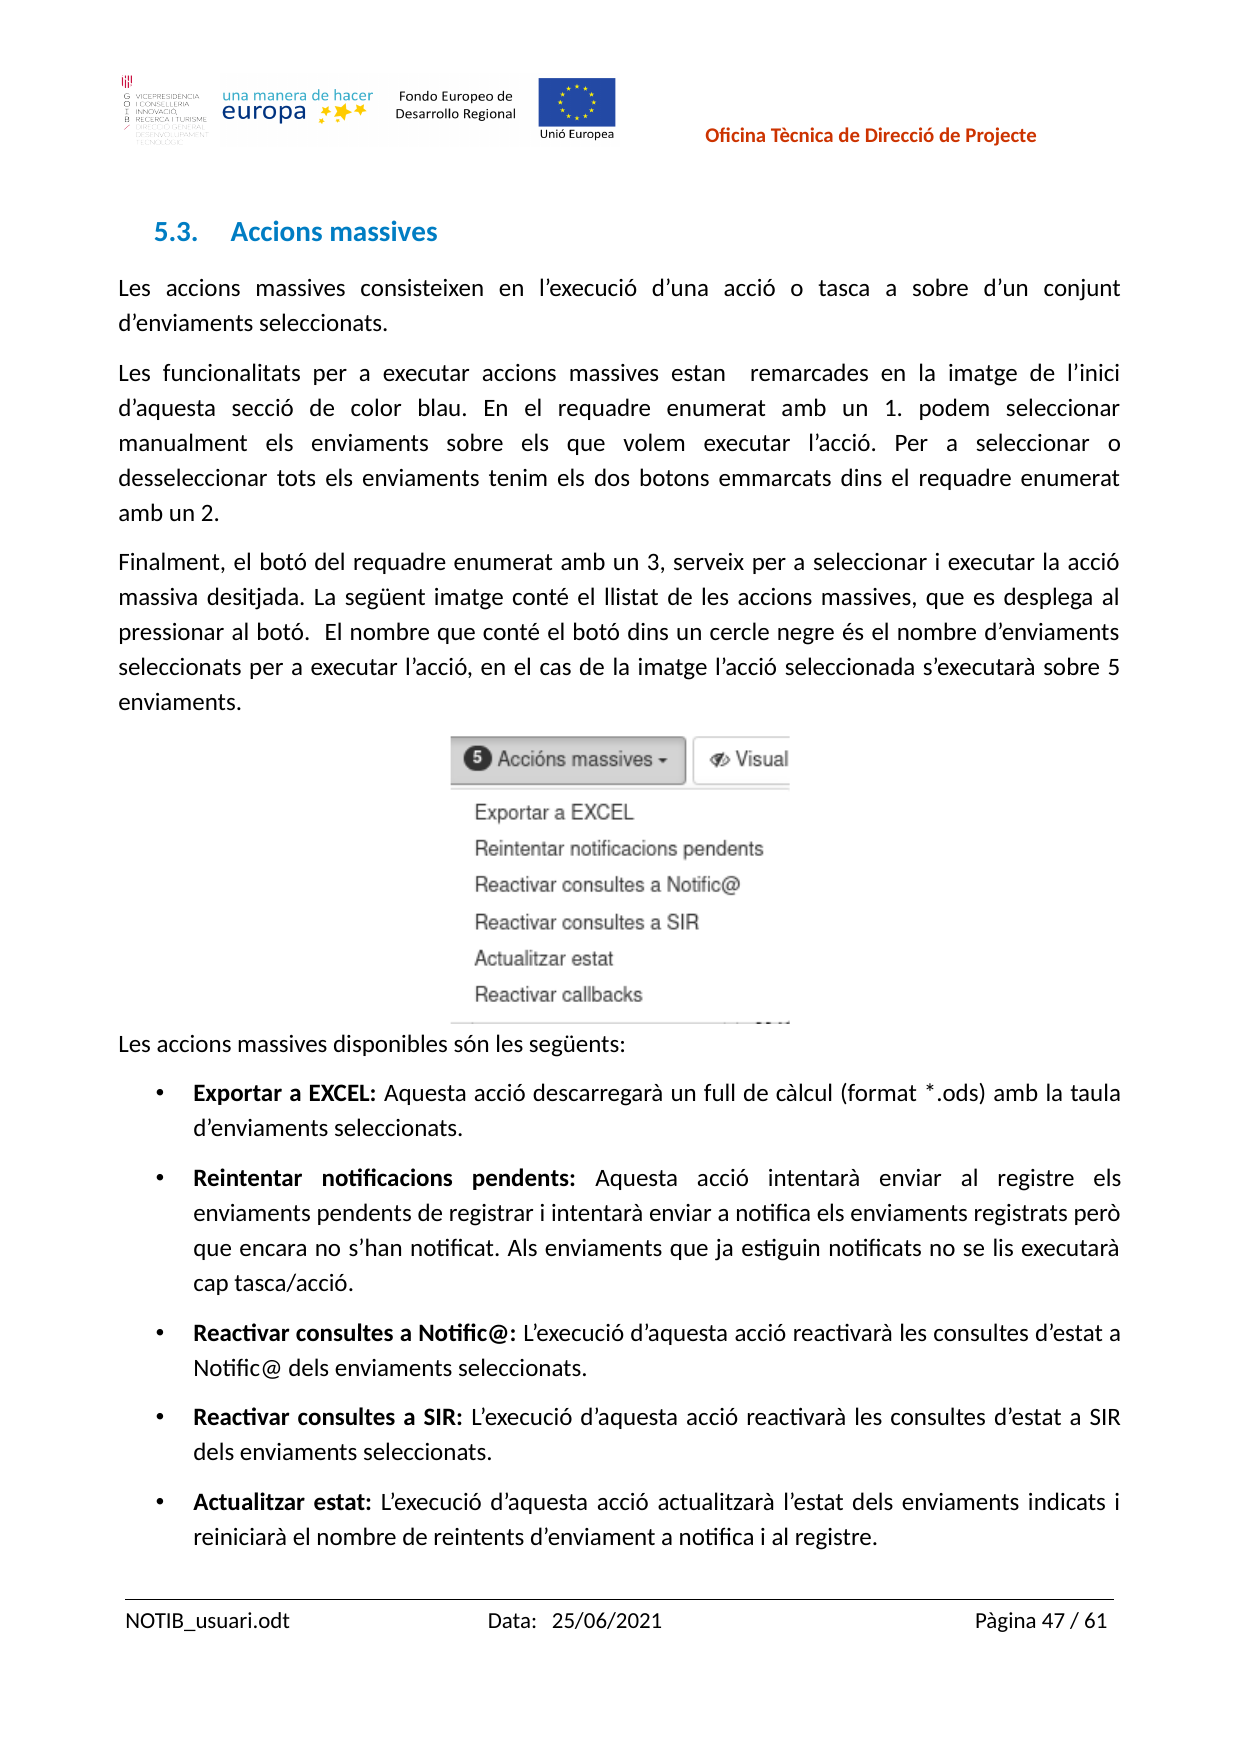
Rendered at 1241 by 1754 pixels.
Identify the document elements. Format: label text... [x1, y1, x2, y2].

text Les funcionalitats per a executar accions massives estan remarcades en la imatge de l’inici d’aquesta secció de color blau. En el requadre enumerat amb un 1. podem seleccionar manualment els enviaments sobre els que volem executar l’acció. Per a seleccionar o desseleccionar tots els enviaments tenim els dos botons emmarcats dins el requadre enumerat amb un 2. [118, 357, 1122, 527]
picture [450, 736, 790, 1024]
list Exportar a EXCEL: Aquesta acció descarregarà un full de càlcul (format *.ods) amb la taula d’enviaments seleccionats. [156, 1077, 1122, 1143]
text Les accions massives consisteixen en l’execució d’una acció o tasca a sobre d’un conjunt d’enviaments seleccionats. [118, 272, 1122, 338]
list Reactivar consultes a SIR: L’execució d’aquesta acció reactivarà les consultes d’estat a SIR dels enviaments seleccionats. [156, 1401, 1122, 1467]
text Les accions massives disponibles són les següents: [118, 1024, 1122, 1058]
picture [118, 73, 213, 147]
list Reactivar consultes a Notific@: L’execució d’aquesta acció reactivarà les consultes d’estat a Notific@ dels enviaments seleccionats. [156, 1317, 1122, 1382]
list Reintentar notificacions pendents: Aquesta acció intentarà enviar al registre els enviaments pendents de registrar i intentarà enviar a notifica els enviaments registrats però que encara no s’han notificat. Als enviaments que ja estiguin notificats no se lis executarà cap tasca/acció. [156, 1162, 1122, 1298]
subtitle Accions massives [153, 213, 1122, 249]
text Finalment, el botó del requadre enumerat amb un 3, serveix per a seleccionar i executar la acció massiva desitjada. La següent imatge conté el llistat de les accions massives, que es desplega al pressionar al botó. El nombre que conté el botó dins un cercle negre és el nombre d’enviaments seleccionats per a executar l’acció, en el cas de la imatge l’acció seleccionada s’executarà sobre 5 enviaments. [118, 546, 1122, 717]
list Actualitzar estat: L’execució d’aquesta acció actualitzarà l’estat dels enviaments indicats i reiniciarà el nombre de reintents d’enviament a notifica i al registre. [156, 1486, 1122, 1551]
picture [219, 73, 621, 147]
